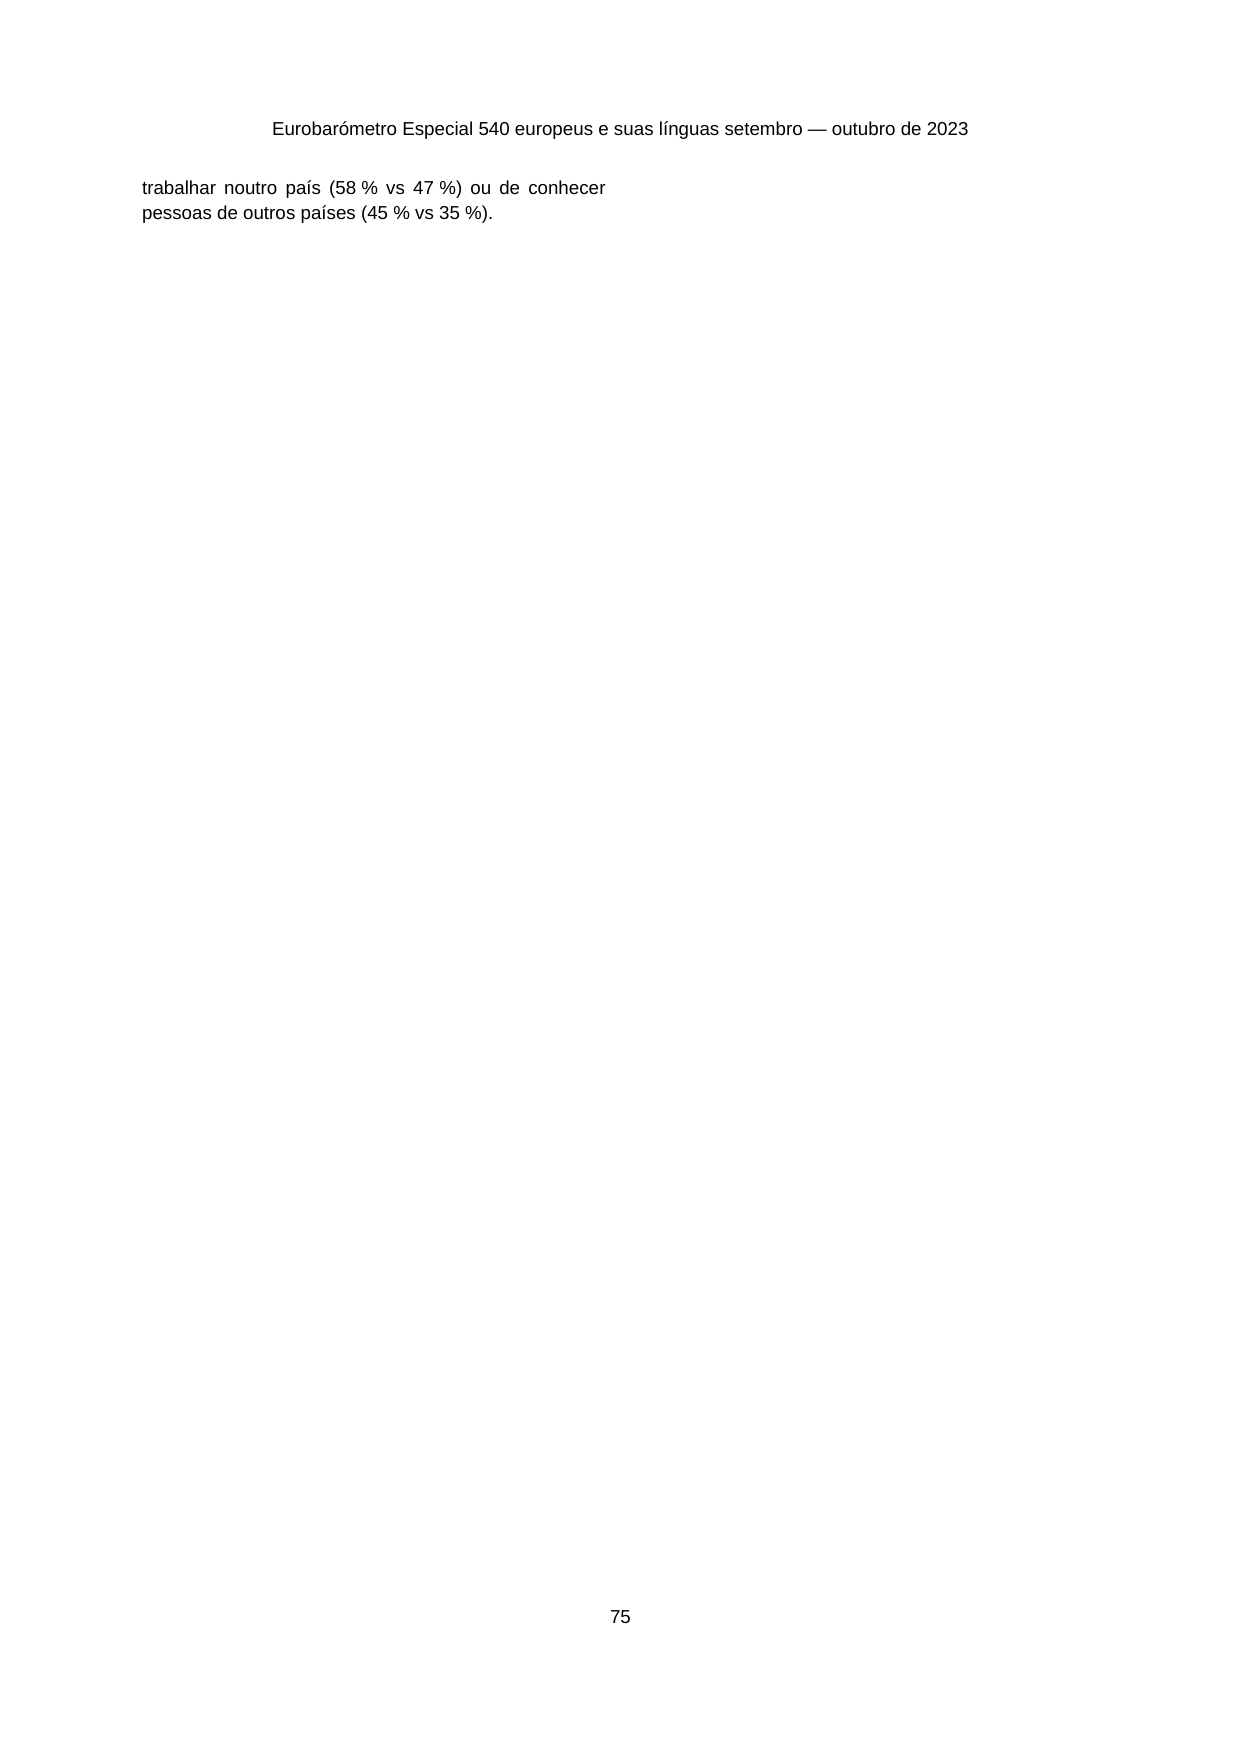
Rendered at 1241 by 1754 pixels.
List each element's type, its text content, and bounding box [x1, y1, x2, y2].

list trabalhar noutro país (58 % vs 47 %) ou de conhecer pessoas de outros países (45 % vs 35 %). [118, 177, 605, 223]
